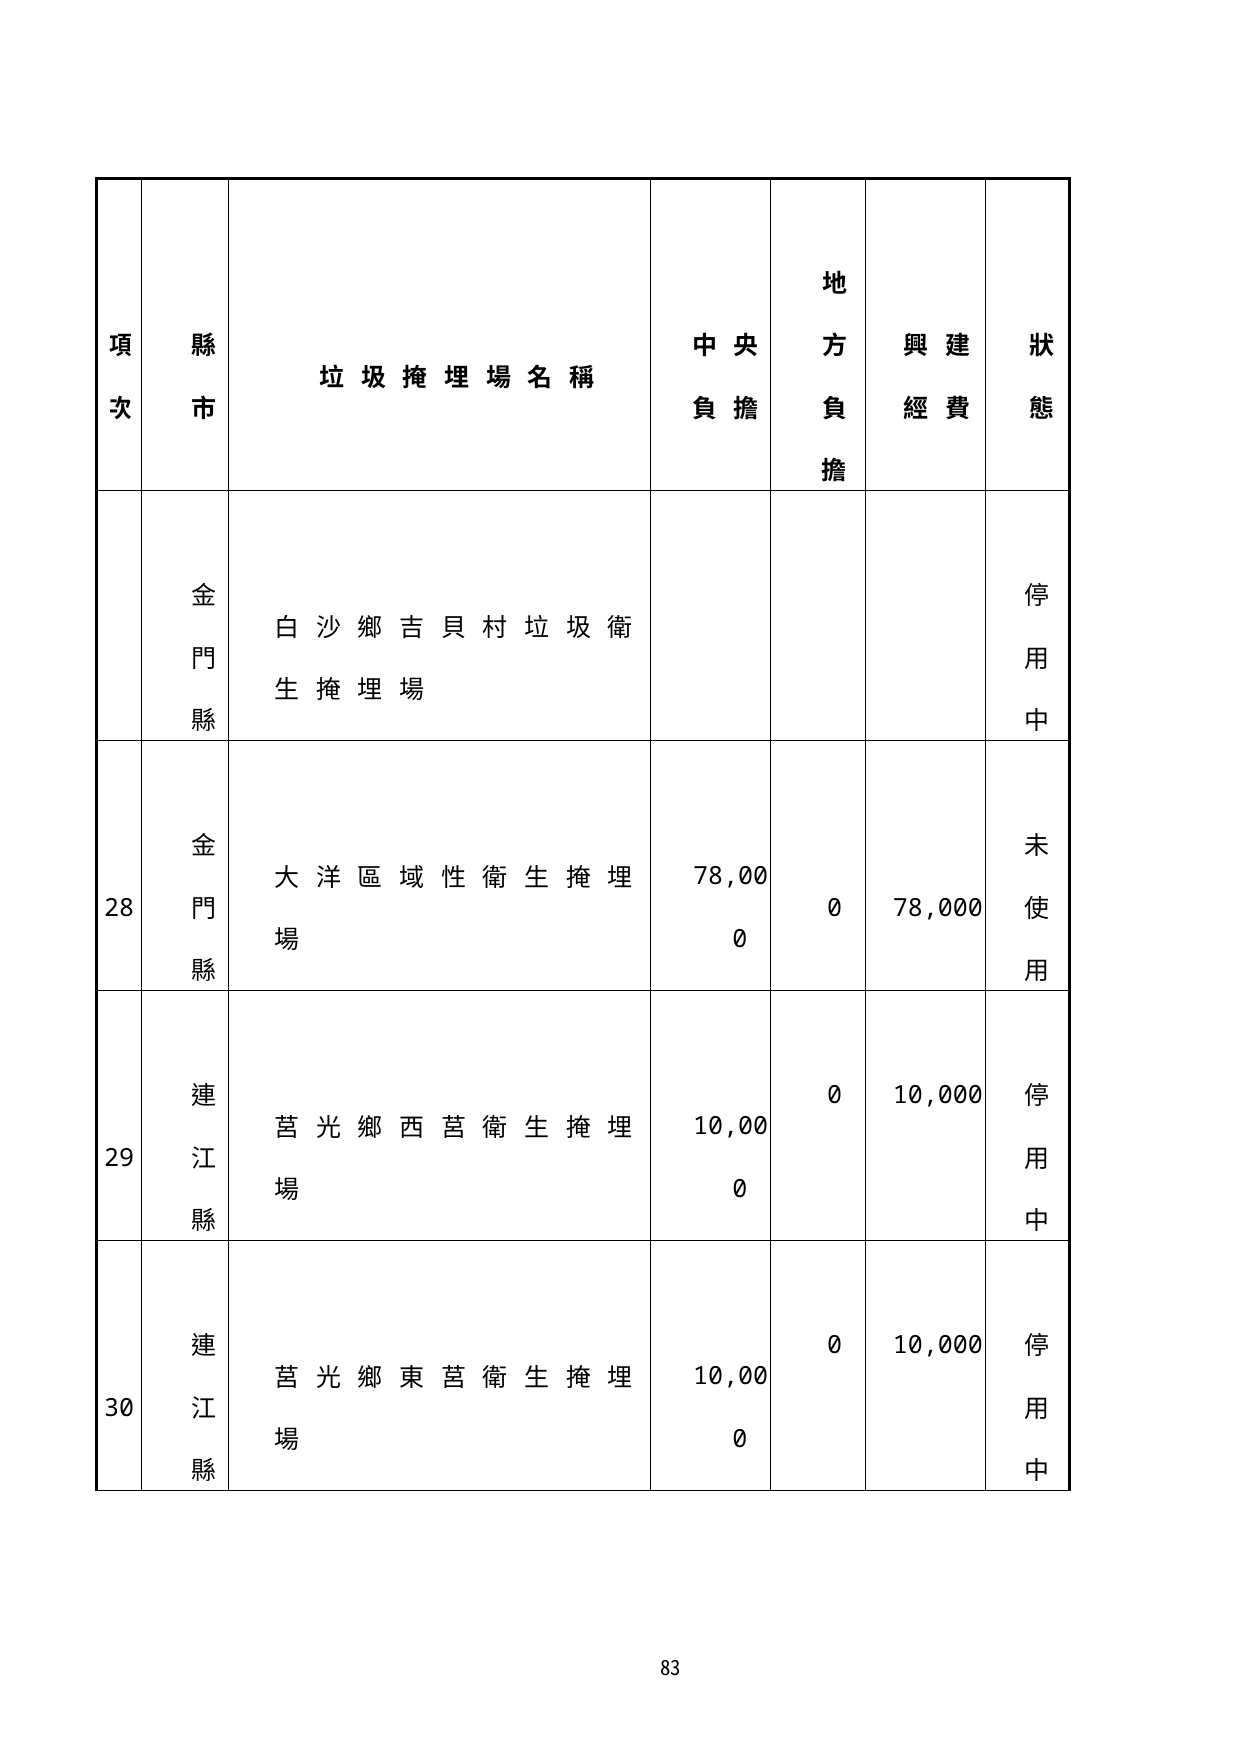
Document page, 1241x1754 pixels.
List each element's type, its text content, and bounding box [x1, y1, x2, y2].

table_cell 連江縣 [142, 991, 228, 1240]
table_cell 78,000 [866, 741, 985, 990]
table_cell 0 [771, 991, 865, 1240]
table_header 狀態 [986, 180, 1068, 490]
table_cell 29 [98, 991, 141, 1240]
table_header 項次 [98, 180, 141, 490]
table_header 垃圾掩埋場名稱 [229, 180, 650, 490]
table_cell [98, 491, 141, 740]
table_cell 10,000 [866, 1241, 985, 1490]
table_cell [651, 491, 770, 740]
table_header 中央負擔 [651, 180, 770, 490]
table_cell 10,000 [651, 1241, 770, 1490]
table_cell 28 [98, 741, 141, 990]
table_cell 78,000 [651, 741, 770, 990]
table_cell 10,000 [866, 991, 985, 1240]
table_cell 莒光鄉東莒衛生掩埋場 [229, 1241, 650, 1490]
table_cell 金門縣 [142, 491, 228, 740]
table_header 地方負擔 [771, 180, 865, 490]
table_cell 金門縣 [142, 741, 228, 990]
table_cell 連江縣 [142, 1241, 228, 1490]
table_cell 莒光鄉西莒衛生掩埋場 [229, 991, 650, 1240]
table_cell 0 [771, 1241, 865, 1490]
table_cell 30 [98, 1241, 141, 1490]
table_cell 停用中 [986, 991, 1068, 1240]
table_cell 0 [771, 741, 865, 990]
table_cell 10,000 [651, 991, 770, 1240]
table_cell 大洋區域性衛生掩埋場 [229, 741, 650, 990]
table_cell [866, 491, 985, 740]
table_cell [771, 491, 865, 740]
table_cell 白沙鄉吉貝村垃圾衛生掩埋場 [229, 491, 650, 740]
table_header 縣市 [142, 180, 228, 490]
table_cell 停用中 [986, 491, 1068, 740]
table_header 興建經費 [866, 180, 985, 490]
table_cell 停用中 [986, 1241, 1068, 1490]
table_cell 未使用 [986, 741, 1068, 990]
